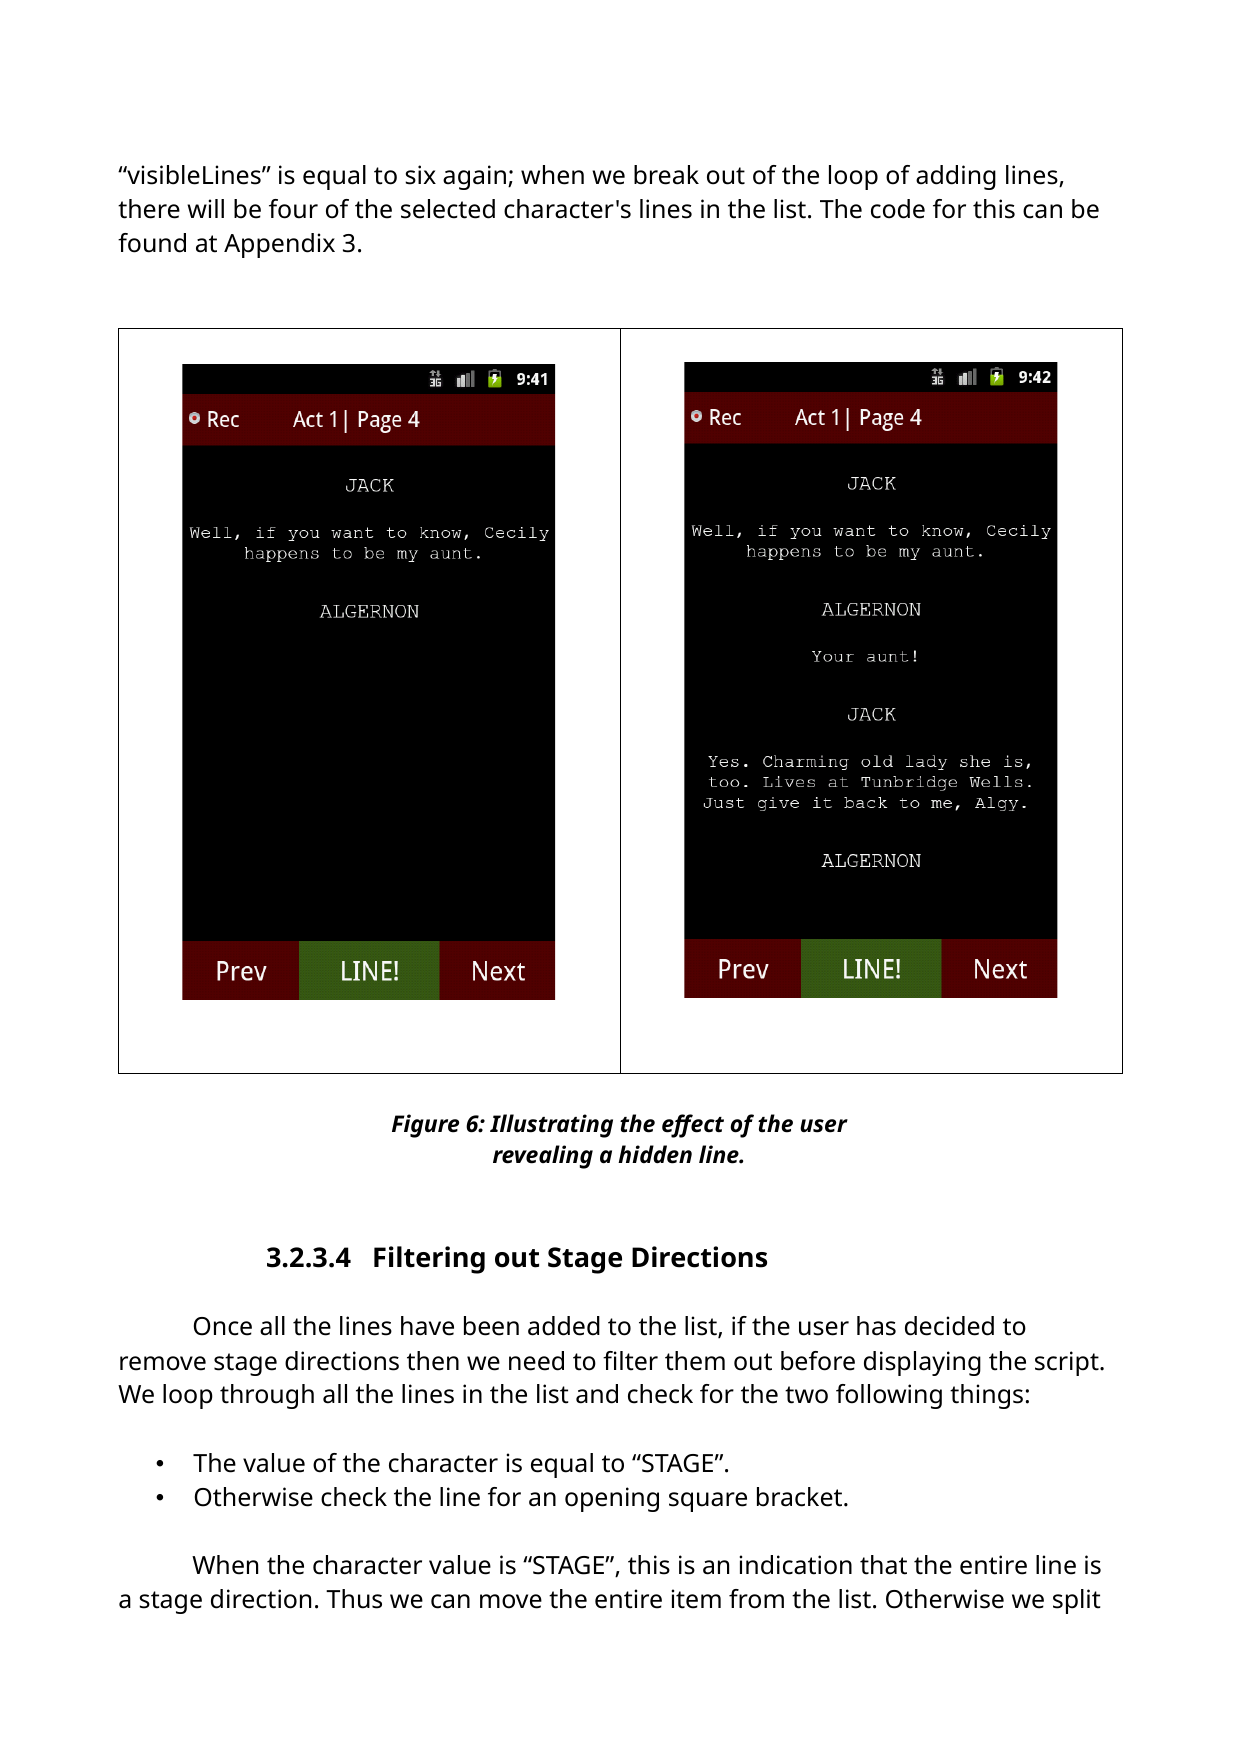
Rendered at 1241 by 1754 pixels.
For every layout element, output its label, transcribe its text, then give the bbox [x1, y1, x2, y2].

list The value of the character is equal to “STAGE”. [156, 1445, 1122, 1479]
list Otherwise check the line for an opening square bracket. [156, 1479, 1122, 1513]
table_header [119, 329, 620, 999]
text “visibleLines” is equal to six again; when we break out of the loop of adding lines, there will be four of the selected character's lines in the list. The code for this can be found at Appendix 3. [118, 158, 1122, 260]
text revealing a hidden line. [118, 1139, 1122, 1170]
text 3.2.3.4 Filtering out Stage Directions [118, 1238, 1122, 1275]
text Once all the lines have been added to the list, if the user has decided to remove stage directions then we need to filter them out before displaying the script. We loop through all the lines in the list and check for the two following things: [118, 1309, 1122, 1411]
text Figure 6: Illustrating the effect of the user [118, 1107, 1122, 1139]
table_header [119, 1000, 620, 1073]
table_header [621, 998, 1122, 1073]
picture [182, 364, 556, 1000]
text When the character value is “STAGE”, this is an indication that the entire line is a stage direction. Thus we can move the entire item from the list. Otherwise we split [118, 1547, 1122, 1616]
table_header [621, 329, 1122, 997]
picture [684, 362, 1058, 998]
